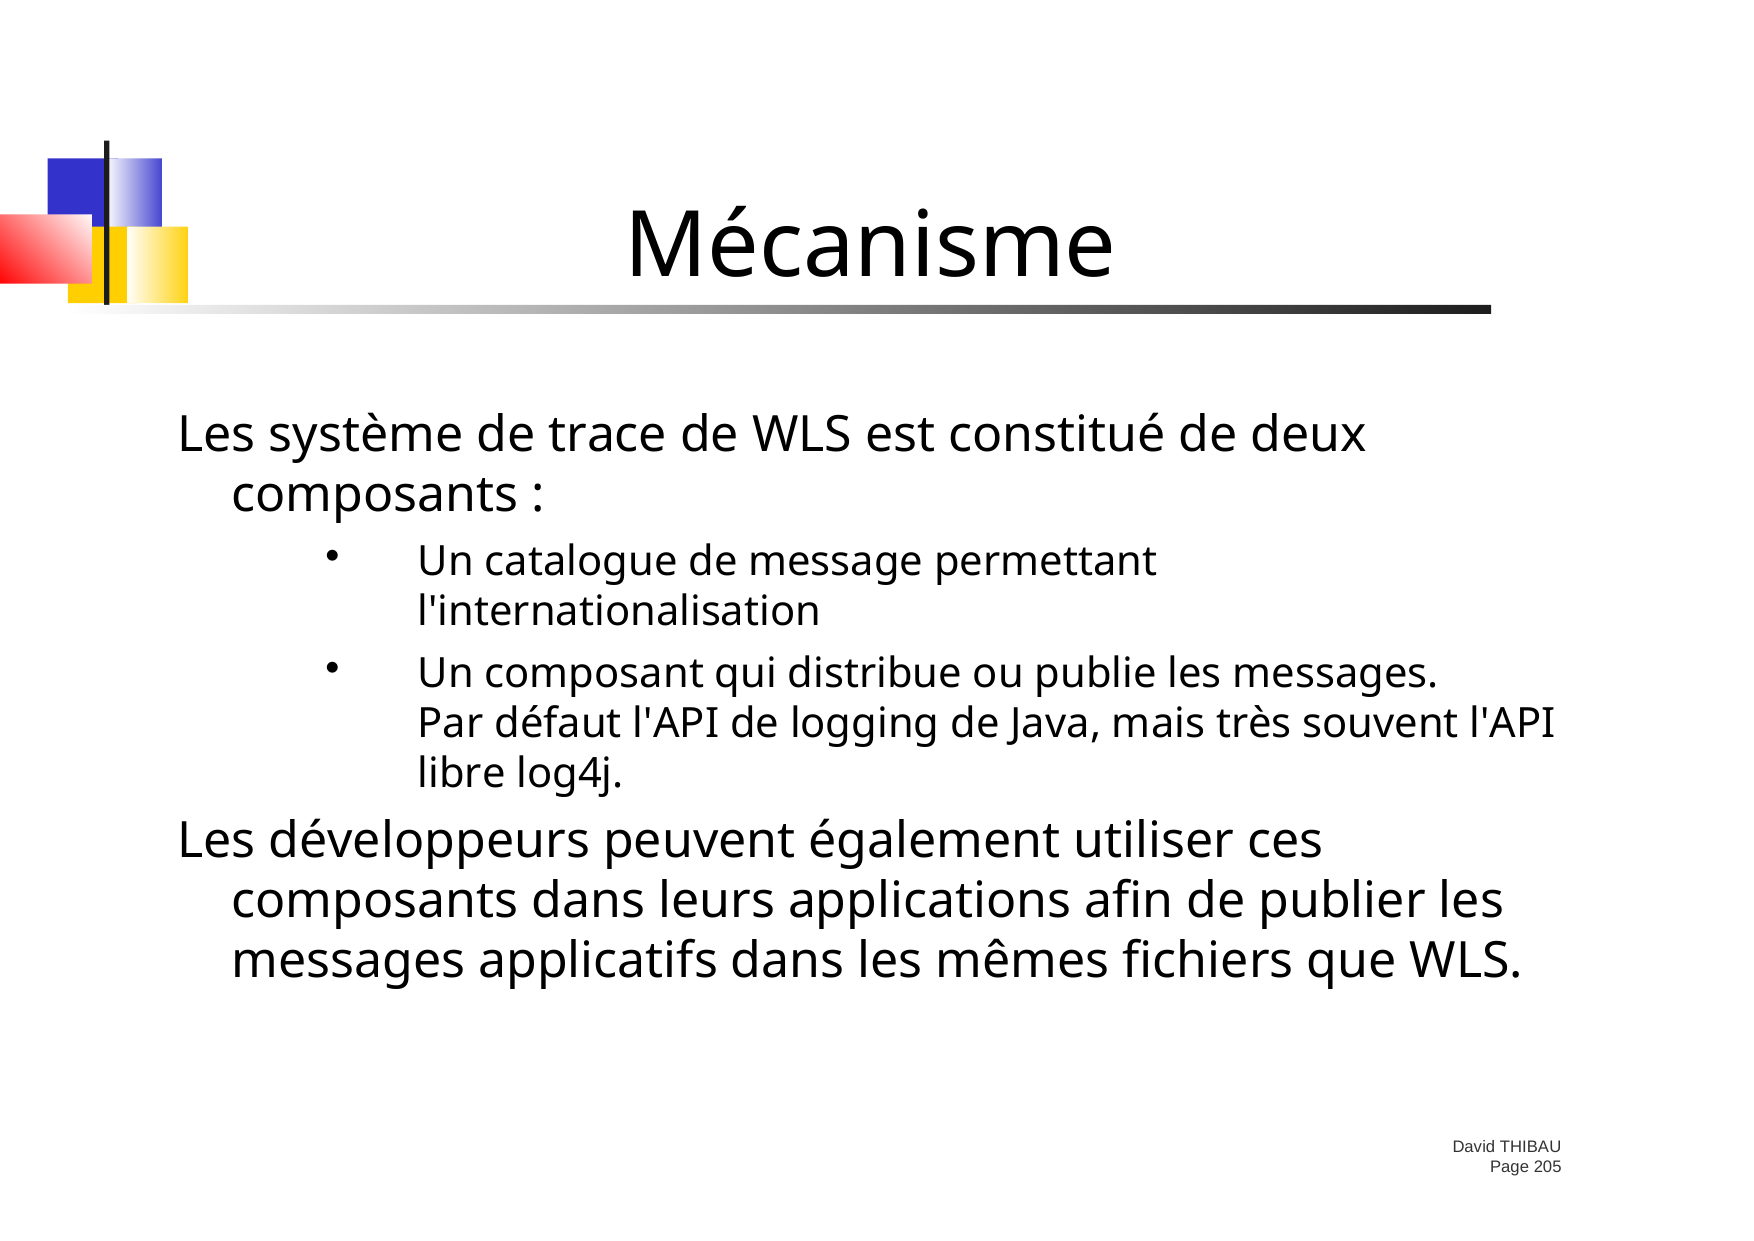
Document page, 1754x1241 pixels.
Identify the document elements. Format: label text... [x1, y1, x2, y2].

list Les système de trace de WLS est constitué de deux composants : Un catalogue de message permettant l'internationalisation Un composant qui distribue ou publie les messages. Par défaut l'API de logging de Java, mais très souvent l'API libre log4j. Les développeurs peuvent également utiliser ces composants dans leurs applications afin de publier les messages applicatifs dans les mêmes fichiers que WLS. [175, 401, 1560, 1125]
title Mécanisme [179, 147, 1563, 344]
